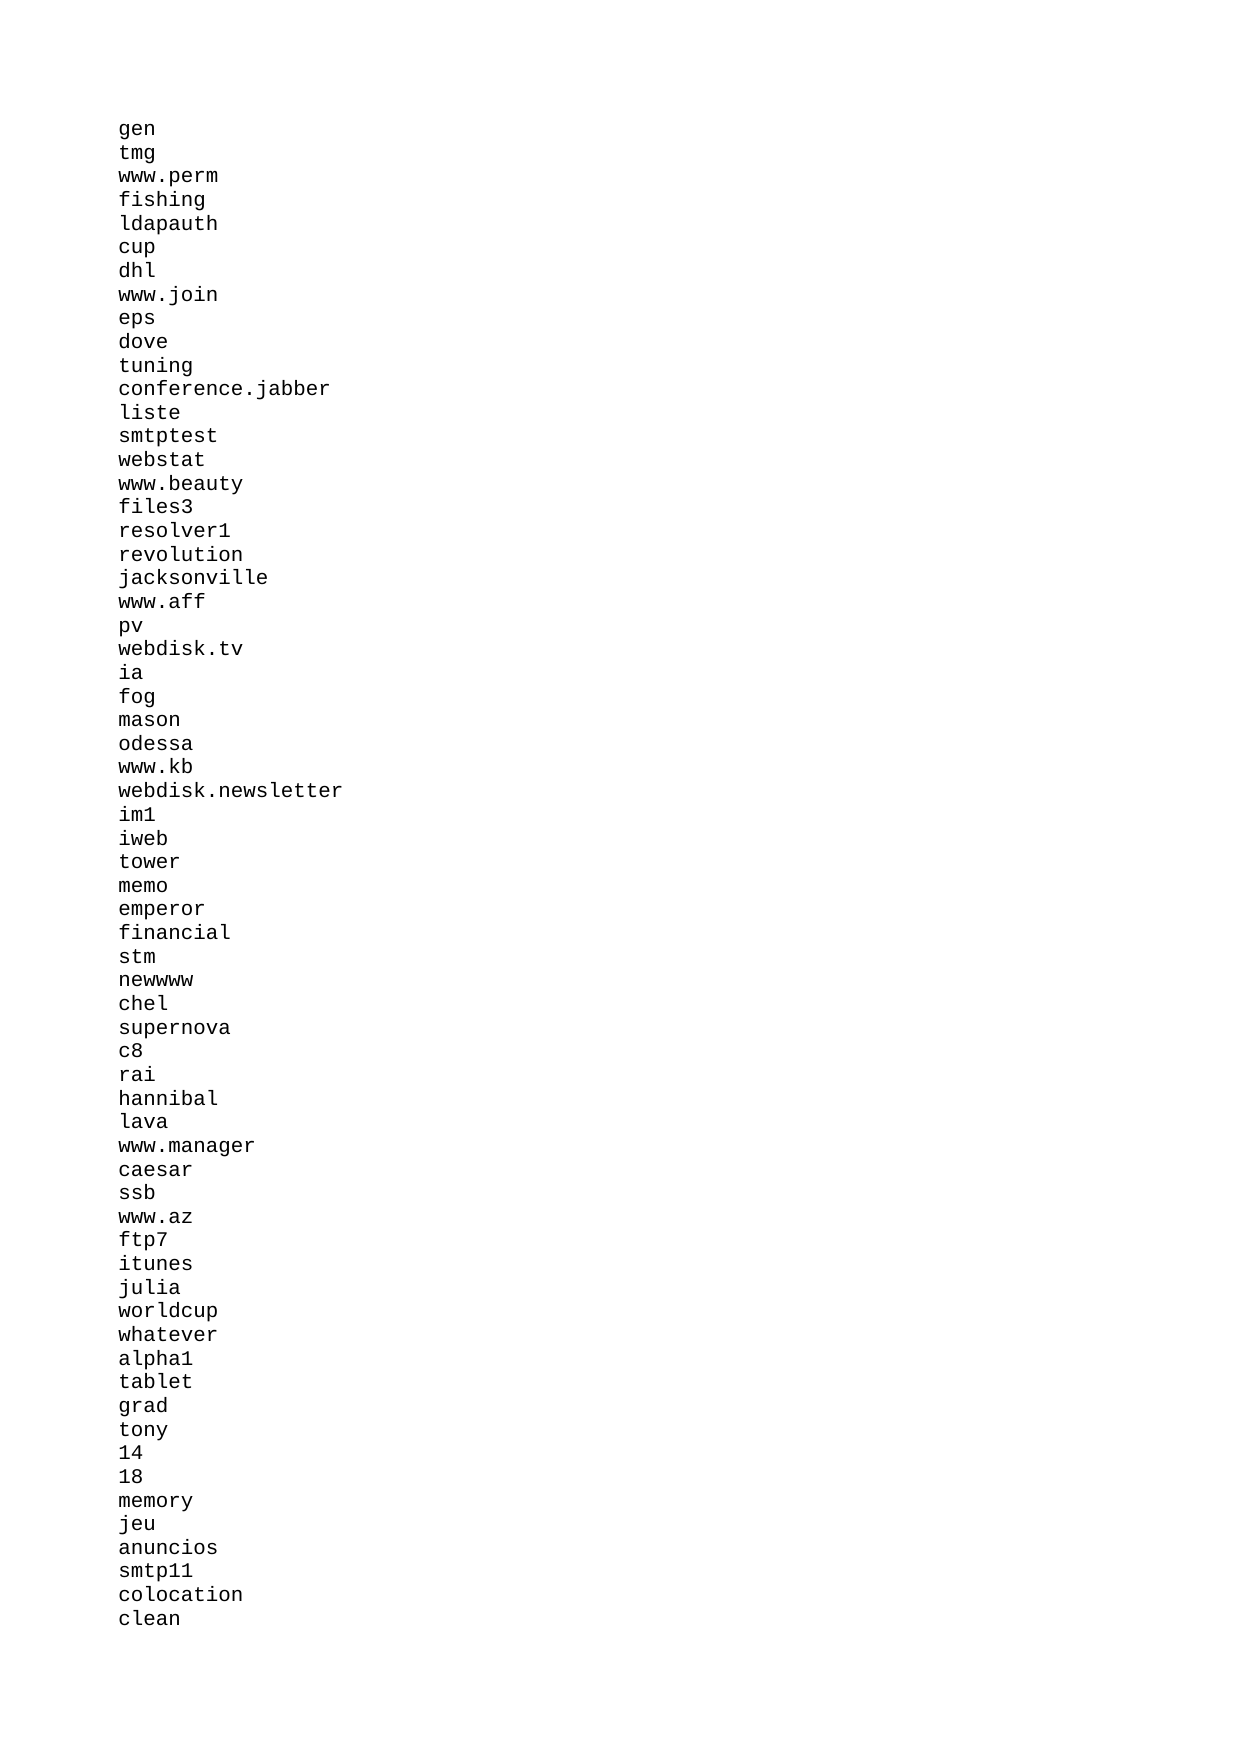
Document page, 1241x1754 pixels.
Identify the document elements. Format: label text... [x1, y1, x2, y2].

text www.az [118, 1206, 1122, 1229]
text pv [118, 615, 1122, 638]
text resolver1 [118, 520, 1122, 544]
text anuncios [118, 1537, 1122, 1561]
text mason [118, 709, 1122, 733]
text 18 [118, 1466, 1122, 1489]
text colocation [118, 1584, 1122, 1608]
text chel [118, 993, 1122, 1017]
text ftp7 [118, 1229, 1122, 1253]
text files3 [118, 496, 1122, 520]
text gen [118, 118, 1122, 142]
text www.kb [118, 757, 1122, 780]
text smtp11 [118, 1561, 1122, 1584]
text lava [118, 1111, 1122, 1135]
text fishing [118, 189, 1122, 213]
text ssb [118, 1182, 1122, 1206]
text iweb [118, 827, 1122, 851]
text eps [118, 307, 1122, 331]
text supernova [118, 1017, 1122, 1040]
text emperor [118, 898, 1122, 922]
text rai [118, 1064, 1122, 1088]
text ia [118, 662, 1122, 686]
text caesar [118, 1158, 1122, 1182]
text im1 [118, 804, 1122, 827]
text www.beauty [118, 473, 1122, 496]
text memo [118, 875, 1122, 898]
text smtptest [118, 426, 1122, 449]
text dhl [118, 260, 1122, 284]
text tablet [118, 1371, 1122, 1395]
text julia [118, 1277, 1122, 1300]
text newwww [118, 969, 1122, 993]
text tmg [118, 142, 1122, 165]
text hannibal [118, 1088, 1122, 1111]
text cup [118, 236, 1122, 260]
text www.perm [118, 165, 1122, 189]
text liste [118, 402, 1122, 426]
text stm [118, 946, 1122, 969]
text whatever [118, 1324, 1122, 1348]
text webdisk.tv [118, 638, 1122, 662]
text 14 [118, 1442, 1122, 1466]
text c8 [118, 1040, 1122, 1064]
text odessa [118, 733, 1122, 757]
text www.join [118, 284, 1122, 307]
text memory [118, 1489, 1122, 1513]
text webdisk.newsletter [118, 780, 1122, 804]
text itunes [118, 1253, 1122, 1277]
text tower [118, 851, 1122, 875]
text fog [118, 686, 1122, 709]
text www.aff [118, 591, 1122, 615]
text alpha1 [118, 1348, 1122, 1371]
text revolution [118, 544, 1122, 567]
text grad [118, 1395, 1122, 1419]
text financial [118, 922, 1122, 946]
text conference.jabber [118, 378, 1122, 402]
text ldapauth [118, 213, 1122, 236]
text dove [118, 331, 1122, 354]
text www.manager [118, 1135, 1122, 1158]
text clean [118, 1608, 1122, 1631]
text tony [118, 1419, 1122, 1442]
text worldcup [118, 1300, 1122, 1324]
text tuning [118, 354, 1122, 378]
text webstat [118, 449, 1122, 473]
text jeu [118, 1513, 1122, 1537]
text jacksonville [118, 567, 1122, 591]
